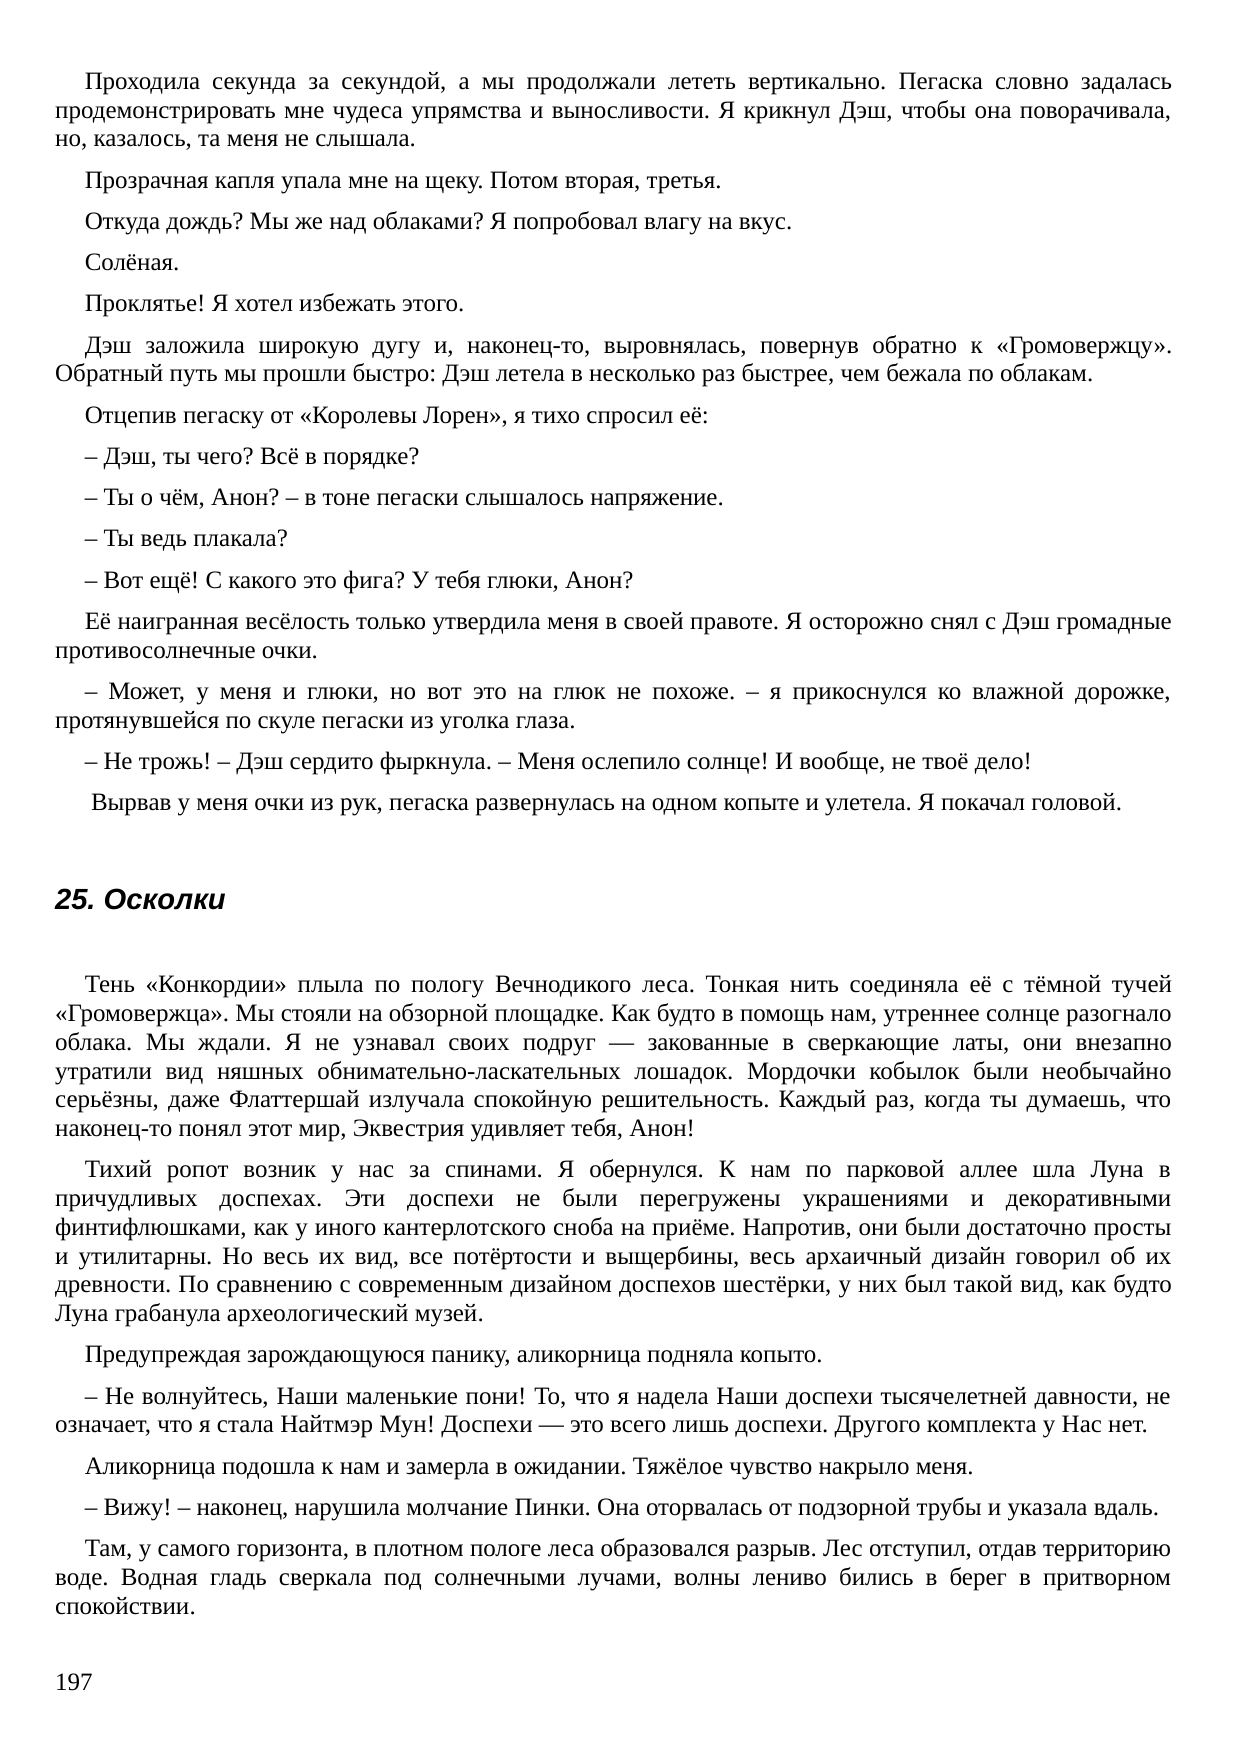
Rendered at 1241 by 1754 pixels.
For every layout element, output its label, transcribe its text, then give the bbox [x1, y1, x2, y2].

text Прозрачная капля упала мне на щеку. Потом вторая, третья. [55, 165, 1173, 193]
text – Не волнуйтесь, Наши маленькие пони! То, что я надела Наши доспехи тысячелетней давности, не означает, что я стала Найтмэр Мун! Доспехи — это всего лишь доспехи. Другого комплекта у Нас нет. [55, 1381, 1173, 1438]
text Дэш заложила широкую дугу и, наконец-то, выровнялась, повернув обратно к «Громовержцу». Обратный путь мы прошли быстро: Дэш летела в несколько раз быстрее, чем бежала по облакам. [55, 330, 1173, 387]
text – Ты ведь плакала? [55, 523, 1173, 552]
text – Может, у меня и глюки, но вот это на глюк не похоже. – я прикоснулся ко влажной дорожке, протянувшейся по скуле пегаски из уголка глаза. [55, 676, 1173, 733]
text – Дэш, ты чего? Всё в порядке? [55, 441, 1173, 470]
text – Вот ещё! С какого это фига? У тебя глюки, Анон? [55, 565, 1173, 593]
text Откуда дождь? Мы же над облаками? Я попробовал влагу на вкус. [55, 206, 1173, 235]
text Тень «Конкордии» плыла по пологу Вечнодикого леса. Тонкая нить соединяла её с тёмной тучей «Громовержца». Мы стояли на обзорной площадке. Как будто в помощь нам, утреннее солнце разогнало облака. Мы ждали. Я не узнавал своих подруг — закованные в сверкающие латы, они внезапно утратили вид няшных обнимательно-ласкательных лошадок. Мордочки кобылок были необычайно серьёзны, даже Флаттершай излучала спокойную решительность. Каждый раз, когда ты думаешь, что наконец-то понял этот мир, Эквестрия удивляет тебя, Анон! [55, 969, 1173, 1142]
text – Ты о чём, Анон? – в тоне пегаски слышалось напряжение. [55, 482, 1173, 511]
text Предупреждая зарождающуюся панику, аликорница подняла копыто. [55, 1339, 1173, 1368]
text Её наигранная весёлость только утвердила меня в своей правоте. Я осторожно снял с Дэш громадные противосолнечные очки. [55, 606, 1173, 663]
text – Не трожь! – Дэш сердито фыркнула. – Меня ослепило солнце! И вообще, не твоё дело! [55, 746, 1173, 775]
text Проклятье! Я хотел избежать этого. [55, 288, 1173, 317]
text Там, у самого горизонта, в плотном пологе леса образовался разрыв. Лес отступил, отдав территорию воде. Водная гладь сверкала под солнечными лучами, волны лениво бились в берег в притворном спокойствии. [55, 1533, 1173, 1619]
text Отцепив пегаску от «Королевы Лорен», я тихо спросил её: [55, 400, 1173, 428]
subtitle 25. Осколки [55, 882, 1173, 916]
text – Вижу! – наконец, нарушила молчание Пинки. Она оторвалась от подзорной трубы и указала вдаль. [55, 1492, 1173, 1521]
text Тихий ропот возник у нас за спинами. Я обернулся. К нам по парковой аллее шла Луна в причудливых доспехах. Эти доспехи не были перегружены украшениями и декоративными финтифлюшками, как у иного кантерлотского сноба на приёме. Напротив, они были достаточно просты и утилитарны. Но весь их вид, все потёртости и выщербины, весь архаичный дизайн говорил об их древности. По сравнению с современным дизайном доспехов шестёрки, у них был такой вид, как будто Луна грабанула археологический музей. [55, 1154, 1173, 1327]
text Солёная. [55, 247, 1173, 276]
text Вырвав у меня очки из рук, пегаска развернулась на одном копыте и улетела. Я покачал головой. [55, 787, 1173, 816]
text Проходила секунда за секундой, а мы продолжали лететь вертикально. Пегаска словно задалась продемонстрировать мне чудеса упрямства и выносливости. Я крикнул Дэш, чтобы она поворачивала, но, казалось, та меня не слышала. [55, 66, 1173, 152]
text Аликорница подошла к нам и замерла в ожидании. Тяжёлое чувство накрыло меня. [55, 1451, 1173, 1479]
